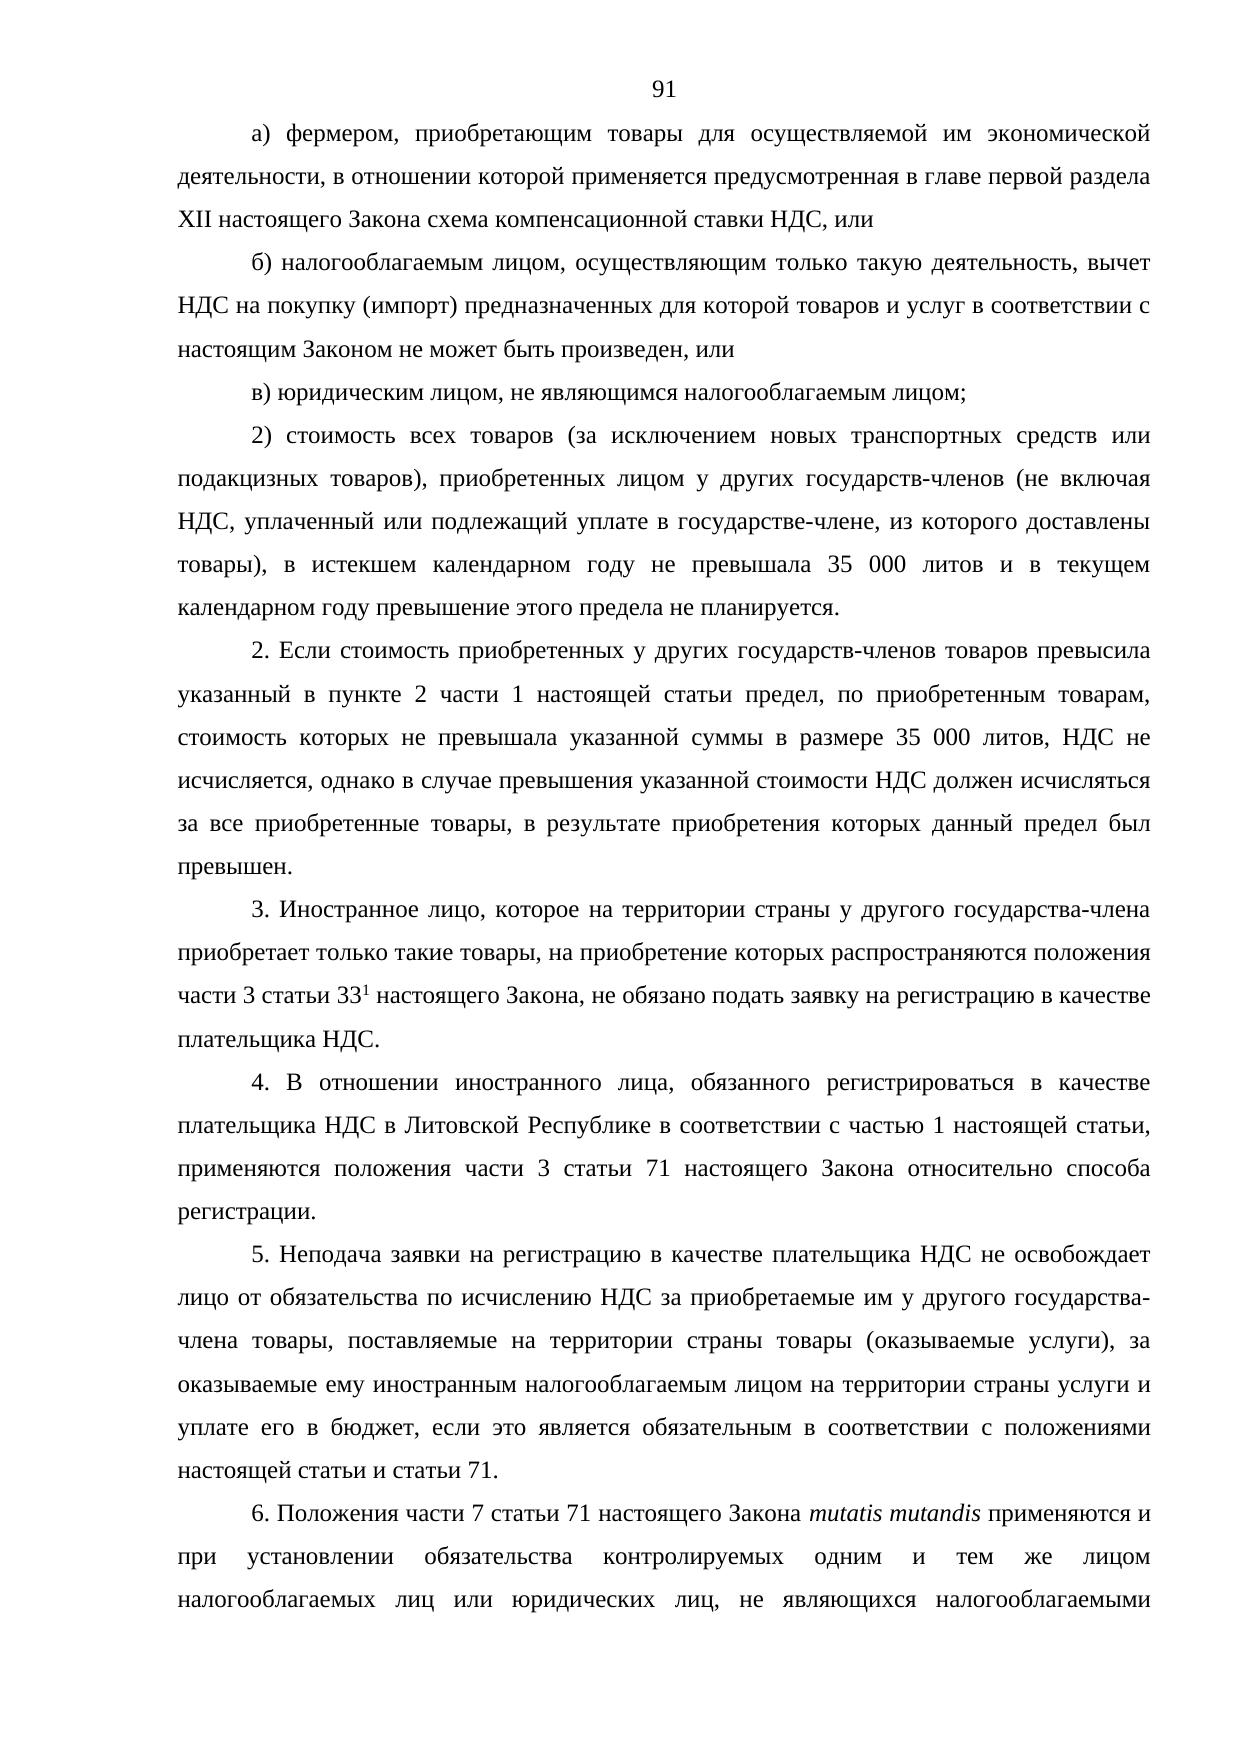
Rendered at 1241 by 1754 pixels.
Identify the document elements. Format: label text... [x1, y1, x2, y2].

text в) юридическим лицом, не являющимся налогооблагаемым лицом; [177, 377, 1152, 406]
text 2. Если стоимость приобретенных у других государств-членов товаров превысила указанный в пункте 2 части 1 настоящей статьи предел, по приобретенным товарам, стоимость которых не превышала указанной суммы в размере 35 000 литов, НДС не исчисляется, однако в случае превышения указанной стоимости НДС должен исчисляться за все приобретенные товары, в результате приобретения которых данный предел был превышен. [177, 636, 1152, 880]
text 4. В отношении иностранного лица, обязанного регистрироваться в качестве плательщика НДС в Литовской Республике в соответствии с частью 1 настоящей статьи, применяются положения части 3 статьи 71 настоящего Закона относительно способа регистрации. [177, 1067, 1152, 1225]
text 2) стоимость всех товаров (за исключением новых транспортных средств или подакцизных товаров), приобретенных лицом у других государств-членов (не включая НДС, уплаченный или подлежащий уплате в государстве-члене, из которого доставлены товары), в истекшем календарном году не превышала 35 000 литов и в текущем календарном году превышение этого предела не планируется. [177, 420, 1152, 621]
text 3. Иностранное лицо, которое на территории страны у другого государства-члена приобретает только такие товары, на приобретение которых распространяются положения части 3 статьи 331 настоящего Закона, не обязано подать заявку на регистрацию в качестве плательщика НДС. [177, 894, 1152, 1052]
text б) налогооблагаемым лицом, осуществляющим только такую деятельность, вычет НДС на покупку (импорт) предназначенных для которой товаров и услуг в соответствии с настоящим Законом не может быть произведен, или [177, 247, 1152, 362]
text 5. Неподача заявки на регистрацию в качестве плательщика НДС не освобождает лицо от обязательства по исчислению НДС за приобретаемые им у другого государства-члена товары, поставляемые на территории страны товары (оказываемые услуги), за оказываемые ему иностранным налогооблагаемым лицом на территории страны услуги и уплате его в бюджет, если это является обязательным в соответствии с положениями настоящей статьи и статьи 71. [177, 1239, 1152, 1484]
text а) фермером, приобретающим товары для осуществляемой им экономической деятельности, в отношении которой применяется предусмотренная в главе первой раздела XII настоящего Закона схема компенсационной ставки НДС, или [177, 118, 1152, 233]
text 6. Положения части 7 статьи 71 настоящего Закона mutatis mutandis применяются и при установлении обязательства контролируемых одним и тем же лицом налогооблагаемых лиц или юридических лиц, не являющихся налогооблагаемыми [177, 1498, 1152, 1613]
